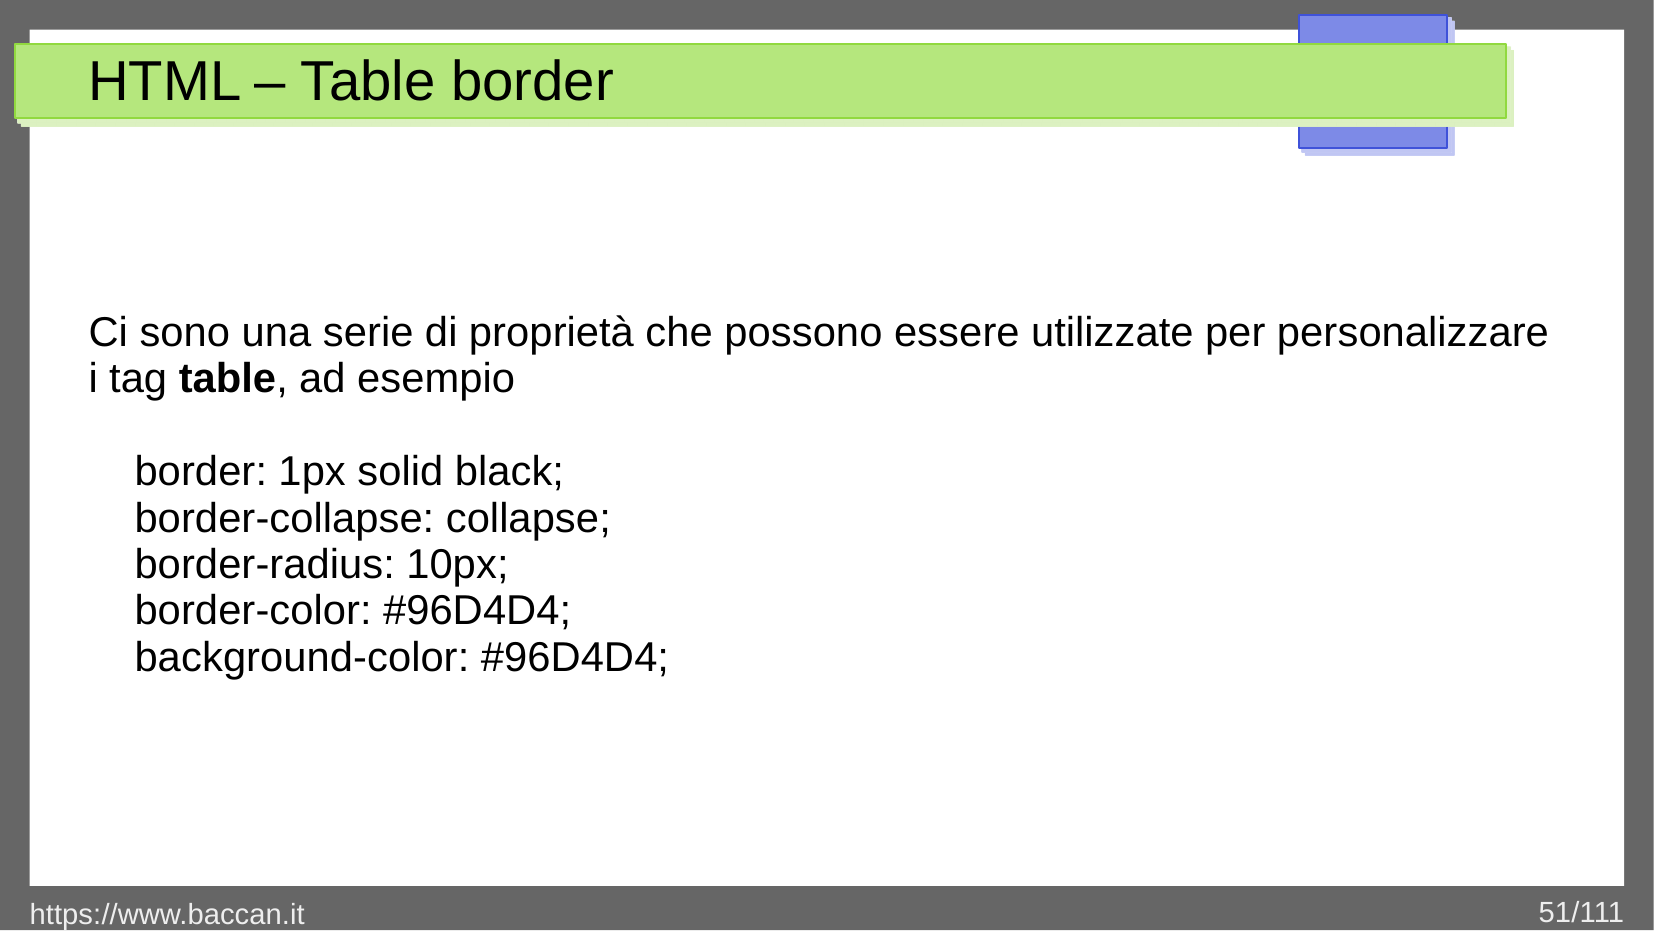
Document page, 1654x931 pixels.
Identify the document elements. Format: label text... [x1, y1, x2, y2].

title HTML – Table border [88, 44, 1506, 119]
text_box Ci sono una serie di proprietà che possono essere utilizzate per personalizzare i tag table, ad esempio border: 1px solid black; border-collapse: collapse; border-radius: 10px; border-color: #96D4D4; background-color: #96D4D4; [88, 169, 1565, 820]
